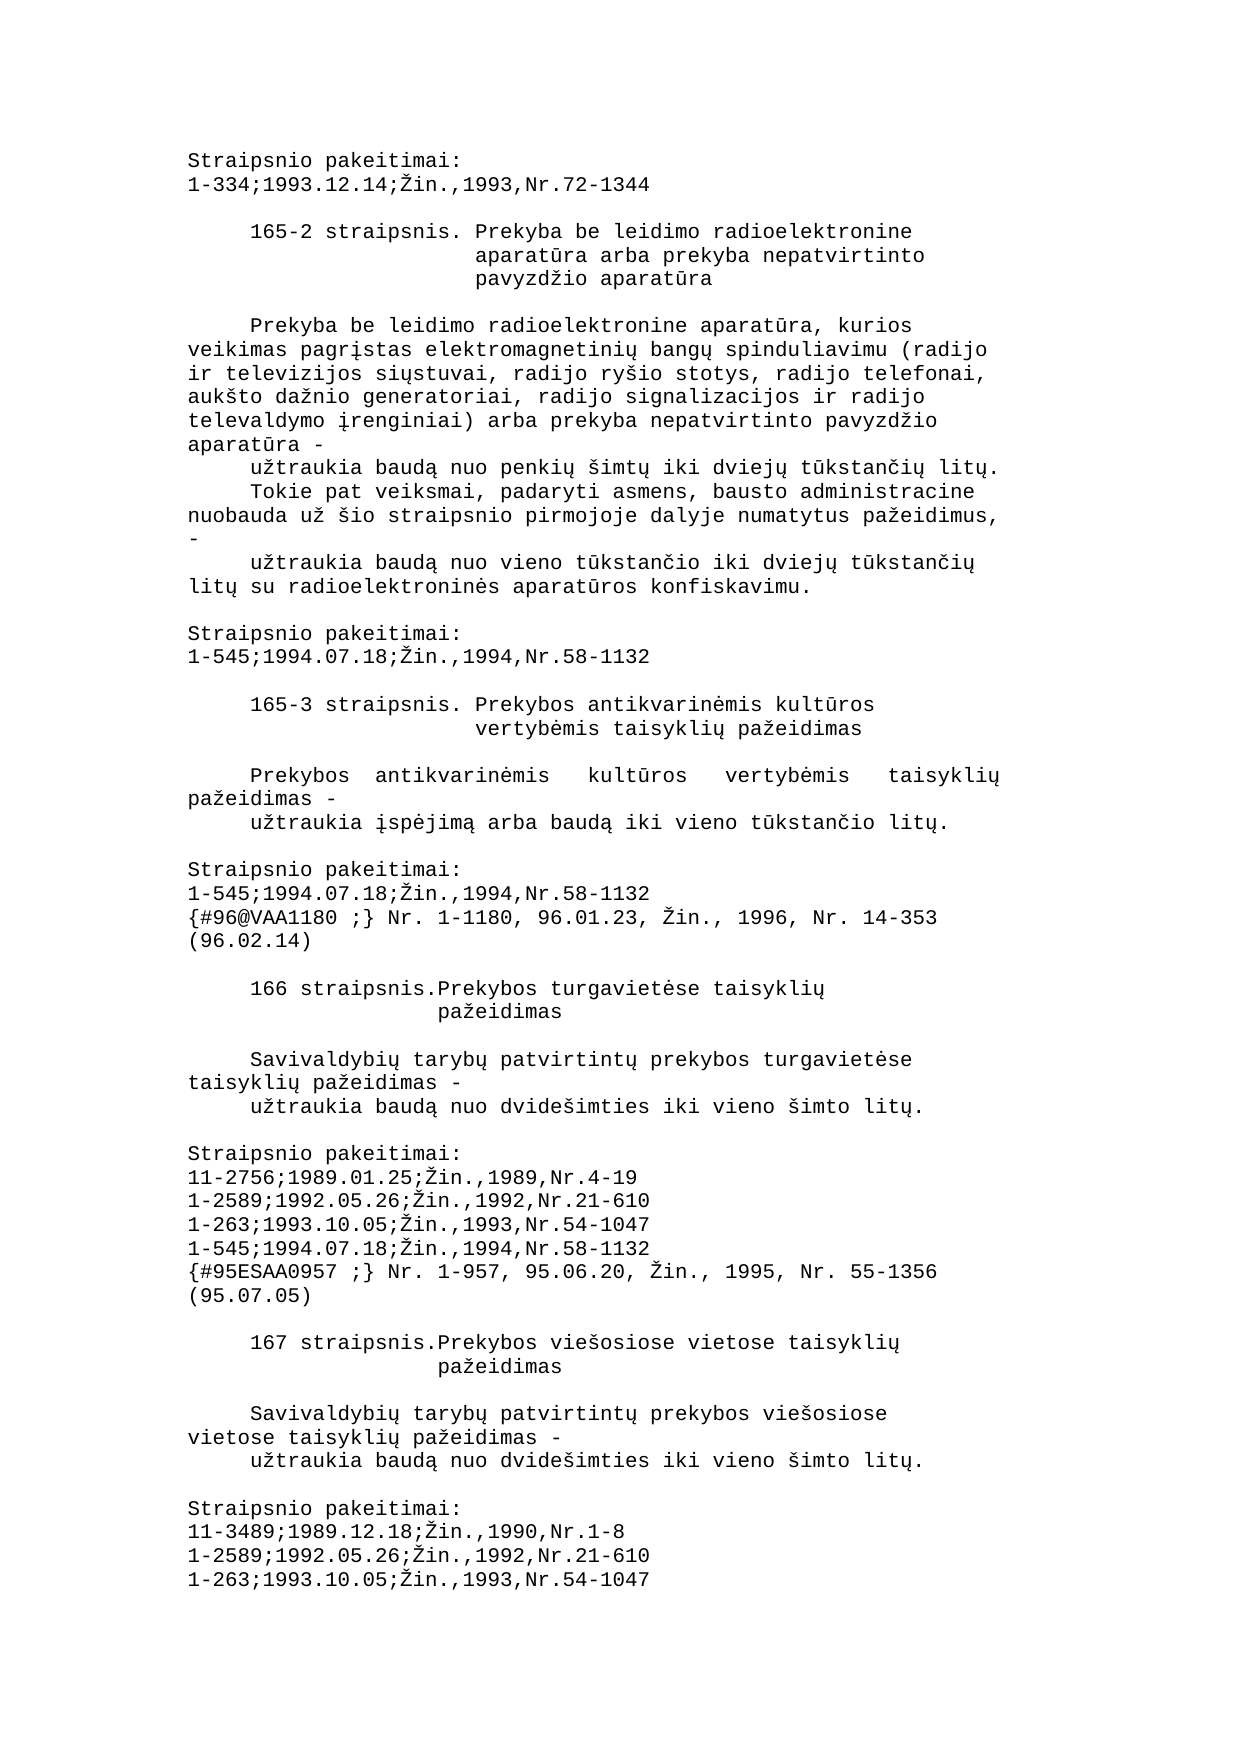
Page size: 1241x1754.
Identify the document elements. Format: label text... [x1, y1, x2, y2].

text vertybėmis taisyklių pažeidimas [187, 717, 1053, 741]
text Straipsnio pakeitimai: [187, 623, 1053, 647]
text Savivaldybių tarybų patvirtintų prekybos turgavietėse [187, 1048, 1053, 1072]
text {#96@VAA1180 ;} Nr. 1-1180, 96.01.23, Žin., 1996, Nr. 14-353 (96.02.14) [187, 907, 1053, 954]
text 1-545;1994.07.18;Žin.,1994,Nr.58-1132 [187, 1238, 1053, 1261]
text užtraukia baudą nuo dvidešimties iki vieno šimto litų. [187, 1096, 1053, 1119]
text 1-263;1993.10.05;Žin.,1993,Nr.54-1047 [187, 1214, 1053, 1238]
text 1-2589;1992.05.26;Žin.,1992,Nr.21-610 [187, 1190, 1053, 1214]
text aukšto dažnio generatoriai, radijo signalizacijos ir radijo [187, 386, 1053, 410]
text užtraukia baudą nuo vieno tūkstančio iki dviejų tūkstančių [187, 552, 1053, 576]
text 167 straipsnis.Prekybos viešosiose vietose taisyklių [187, 1332, 1053, 1356]
text Straipsnio pakeitimai: [187, 859, 1053, 883]
text televaldymo įrenginiai) arba prekyba nepatvirtinto pavyzdžio [187, 410, 1053, 434]
text 166 straipsnis.Prekybos turgavietėse taisyklių [187, 978, 1053, 1001]
text Prekybos antikvarinėmis kultūros vertybėmis taisyklių [187, 765, 1053, 788]
text taisyklių pažeidimas - [187, 1072, 1053, 1096]
text litų su radioelektroninės aparatūros konfiskavimu. [187, 576, 1053, 599]
text pažeidimas [187, 1356, 1053, 1379]
text veikimas pagrįstas elektromagnetinių bangų spinduliavimu (radijo [187, 339, 1053, 363]
text - [187, 528, 1053, 552]
text pavyzdžio aparatūra [187, 268, 1053, 292]
text ir televizijos siųstuvai, radijo ryšio stotys, radijo telefonai, [187, 363, 1053, 386]
text 165-3 straipsnis. Prekybos antikvarinėmis kultūros [187, 694, 1053, 717]
text vietose taisyklių pažeidimas - [187, 1427, 1053, 1451]
text užtraukia baudą nuo dvidešimties iki vieno šimto litų. [187, 1451, 1053, 1474]
text užtraukia baudą nuo penkių šimtų iki dviejų tūkstančių litų. [187, 457, 1053, 481]
text užtraukia įspėjimą arba baudą iki vieno tūkstančio litų. [187, 812, 1053, 836]
text Tokie pat veiksmai, padaryti asmens, bausto administracine [187, 481, 1053, 505]
text Prekyba be leidimo radioelektronine aparatūra, kurios [187, 316, 1053, 339]
text pažeidimas [187, 1001, 1053, 1025]
text Savivaldybių tarybų patvirtintų prekybos viešosiose [187, 1403, 1053, 1427]
text 1-545;1994.07.18;Žin.,1994,Nr.58-1132 [187, 883, 1053, 907]
text 1-545;1994.07.18;Žin.,1994,Nr.58-1132 [187, 647, 1053, 670]
text 165-2 straipsnis. Prekyba be leidimo radioelektronine [187, 221, 1053, 244]
text nuobauda už šio straipsnio pirmojoje dalyje numatytus pažeidimus, [187, 505, 1053, 528]
text 1-334;1993.12.14;Žin.,1993,Nr.72-1344 [187, 174, 1053, 197]
text 11-3489;1989.12.18;Žin.,1990,Nr.1-8 [187, 1521, 1053, 1545]
text 11-2756;1989.01.25;Žin.,1989,Nr.4-19 [187, 1167, 1053, 1190]
text 1-263;1993.10.05;Žin.,1993,Nr.54-1047 [187, 1569, 1053, 1592]
text 1-2589;1992.05.26;Žin.,1992,Nr.21-610 [187, 1545, 1053, 1569]
text aparatūra arba prekyba nepatvirtinto [187, 244, 1053, 268]
text Straipsnio pakeitimai: [187, 150, 1053, 174]
text {#95ESAA0957 ;} Nr. 1-957, 95.06.20, Žin., 1995, Nr. 55-1356 (95.07.05) [187, 1261, 1053, 1309]
text Straipsnio pakeitimai: [187, 1143, 1053, 1167]
text Straipsnio pakeitimai: [187, 1498, 1053, 1521]
text pažeidimas - [187, 788, 1053, 812]
text aparatūra - [187, 434, 1053, 457]
